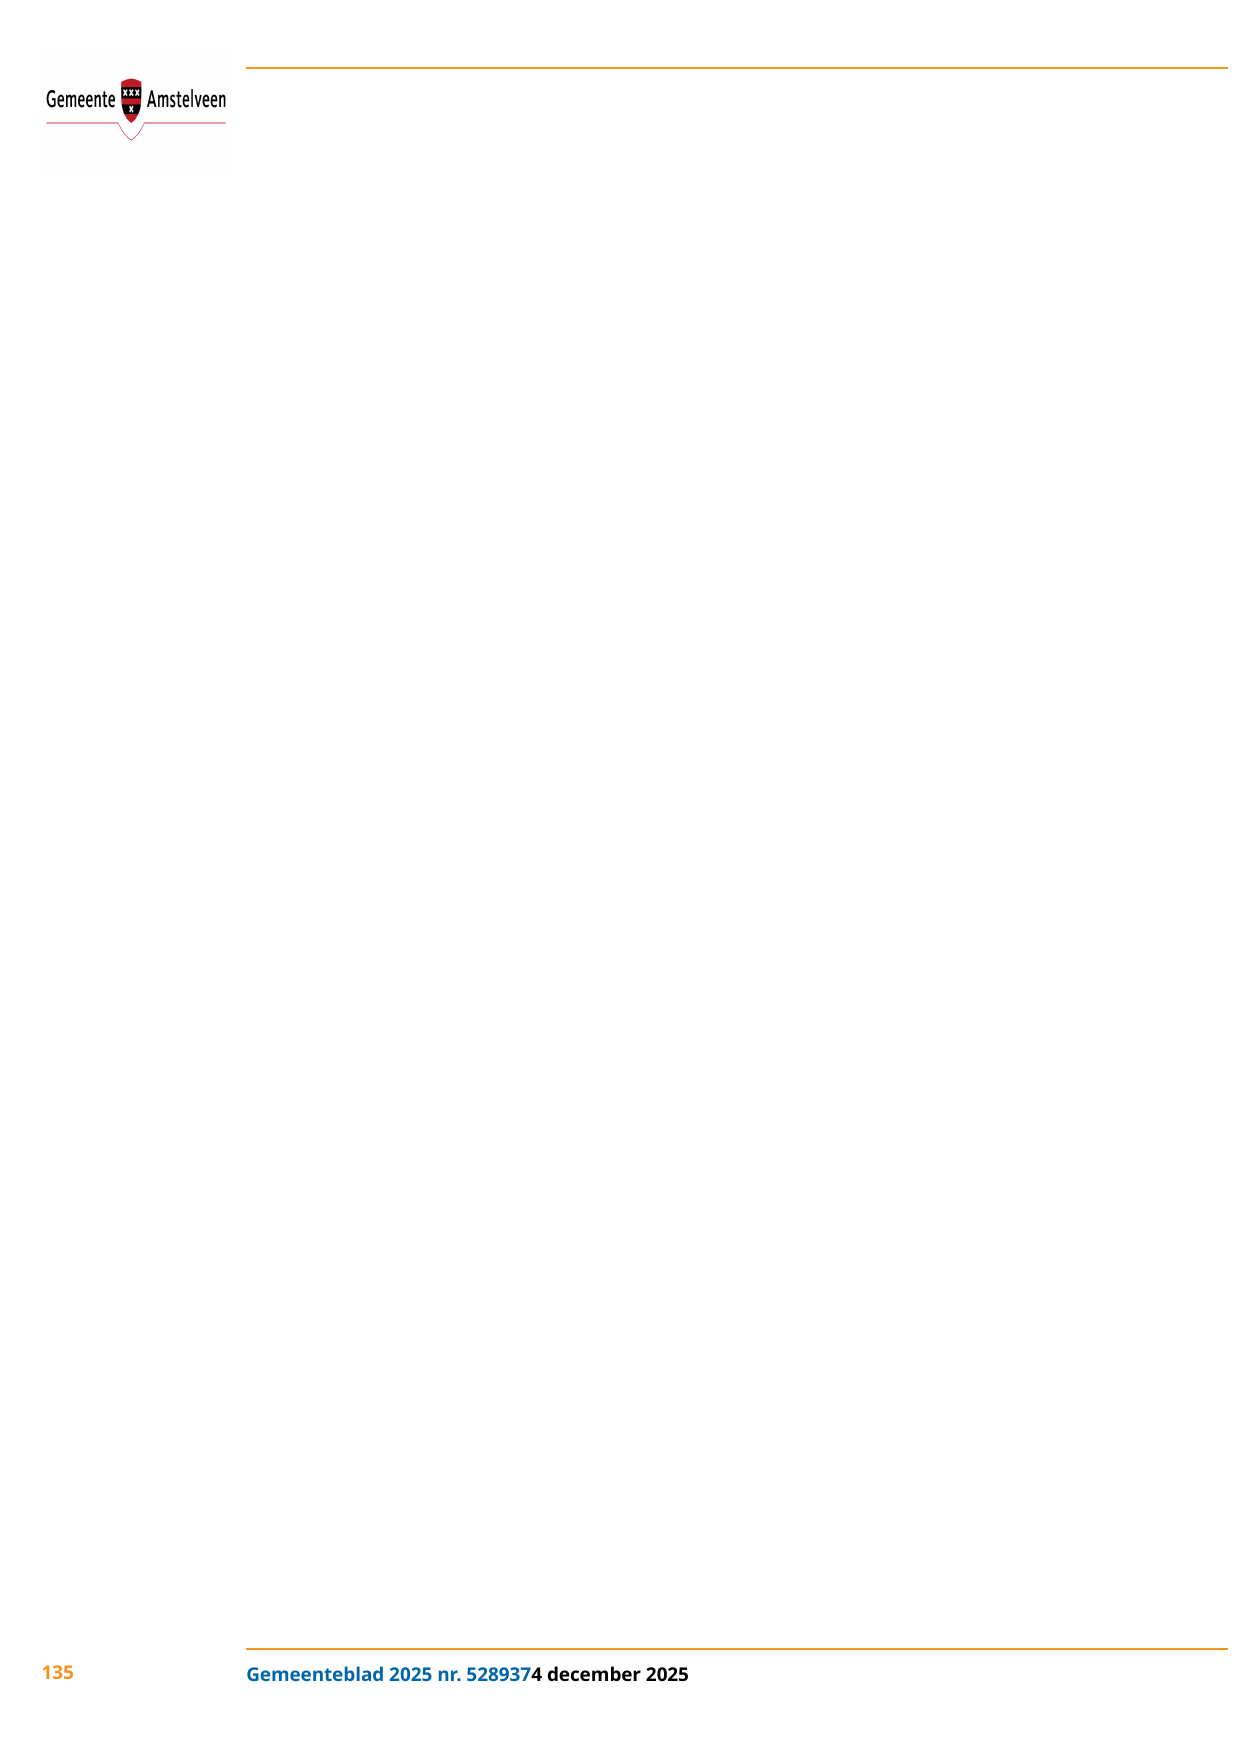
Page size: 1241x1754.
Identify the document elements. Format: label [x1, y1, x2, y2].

picture [41, 47, 231, 172]
